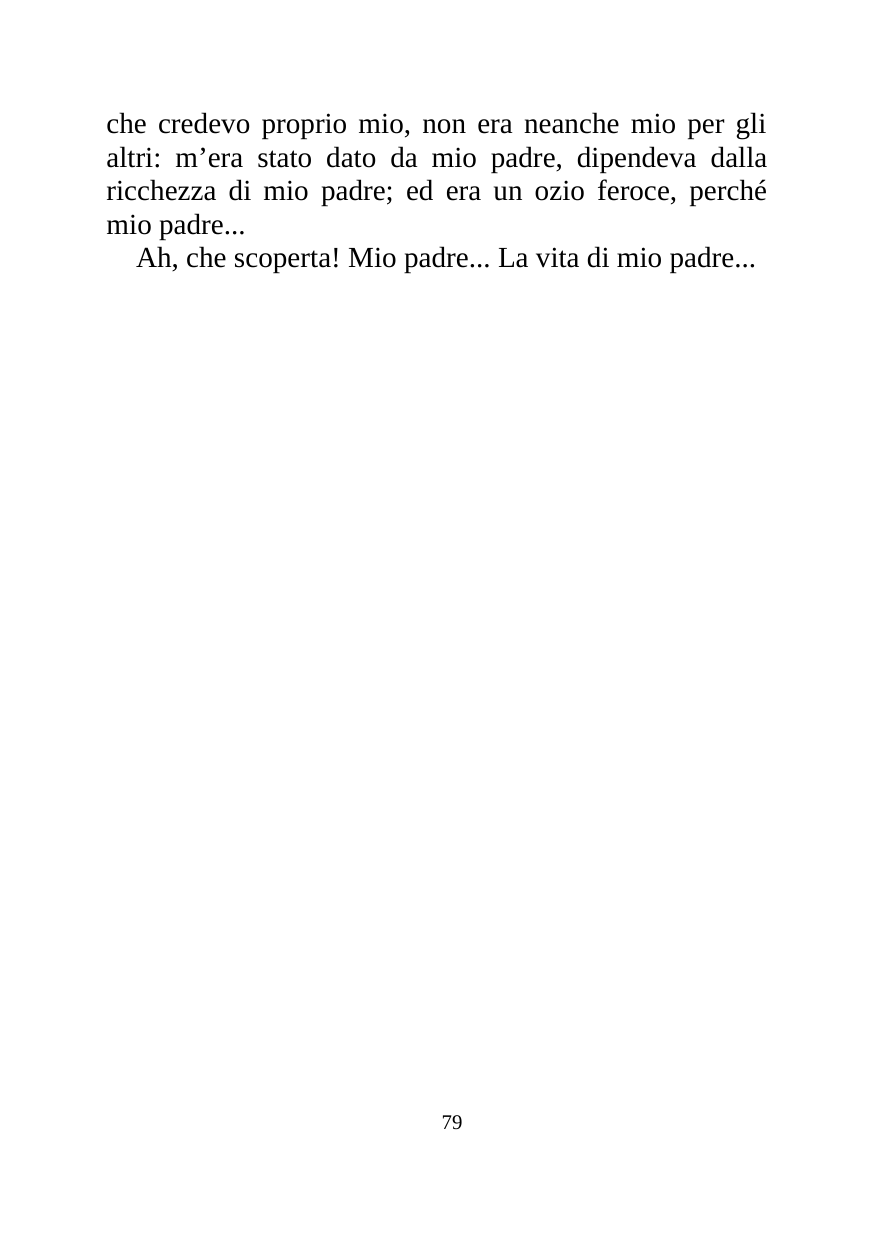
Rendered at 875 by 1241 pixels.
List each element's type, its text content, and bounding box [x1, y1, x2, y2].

text che credevo proprio mio, non era neanche mio per gli altri: m’era stato dato da mio padre, dipendeva dalla ricchezza di mio padre; ed era un ozio feroce, perché mio padre... [106, 106, 768, 240]
text Ah, che scoperta! Mio padre... La vita di mio padre... [106, 240, 768, 274]
